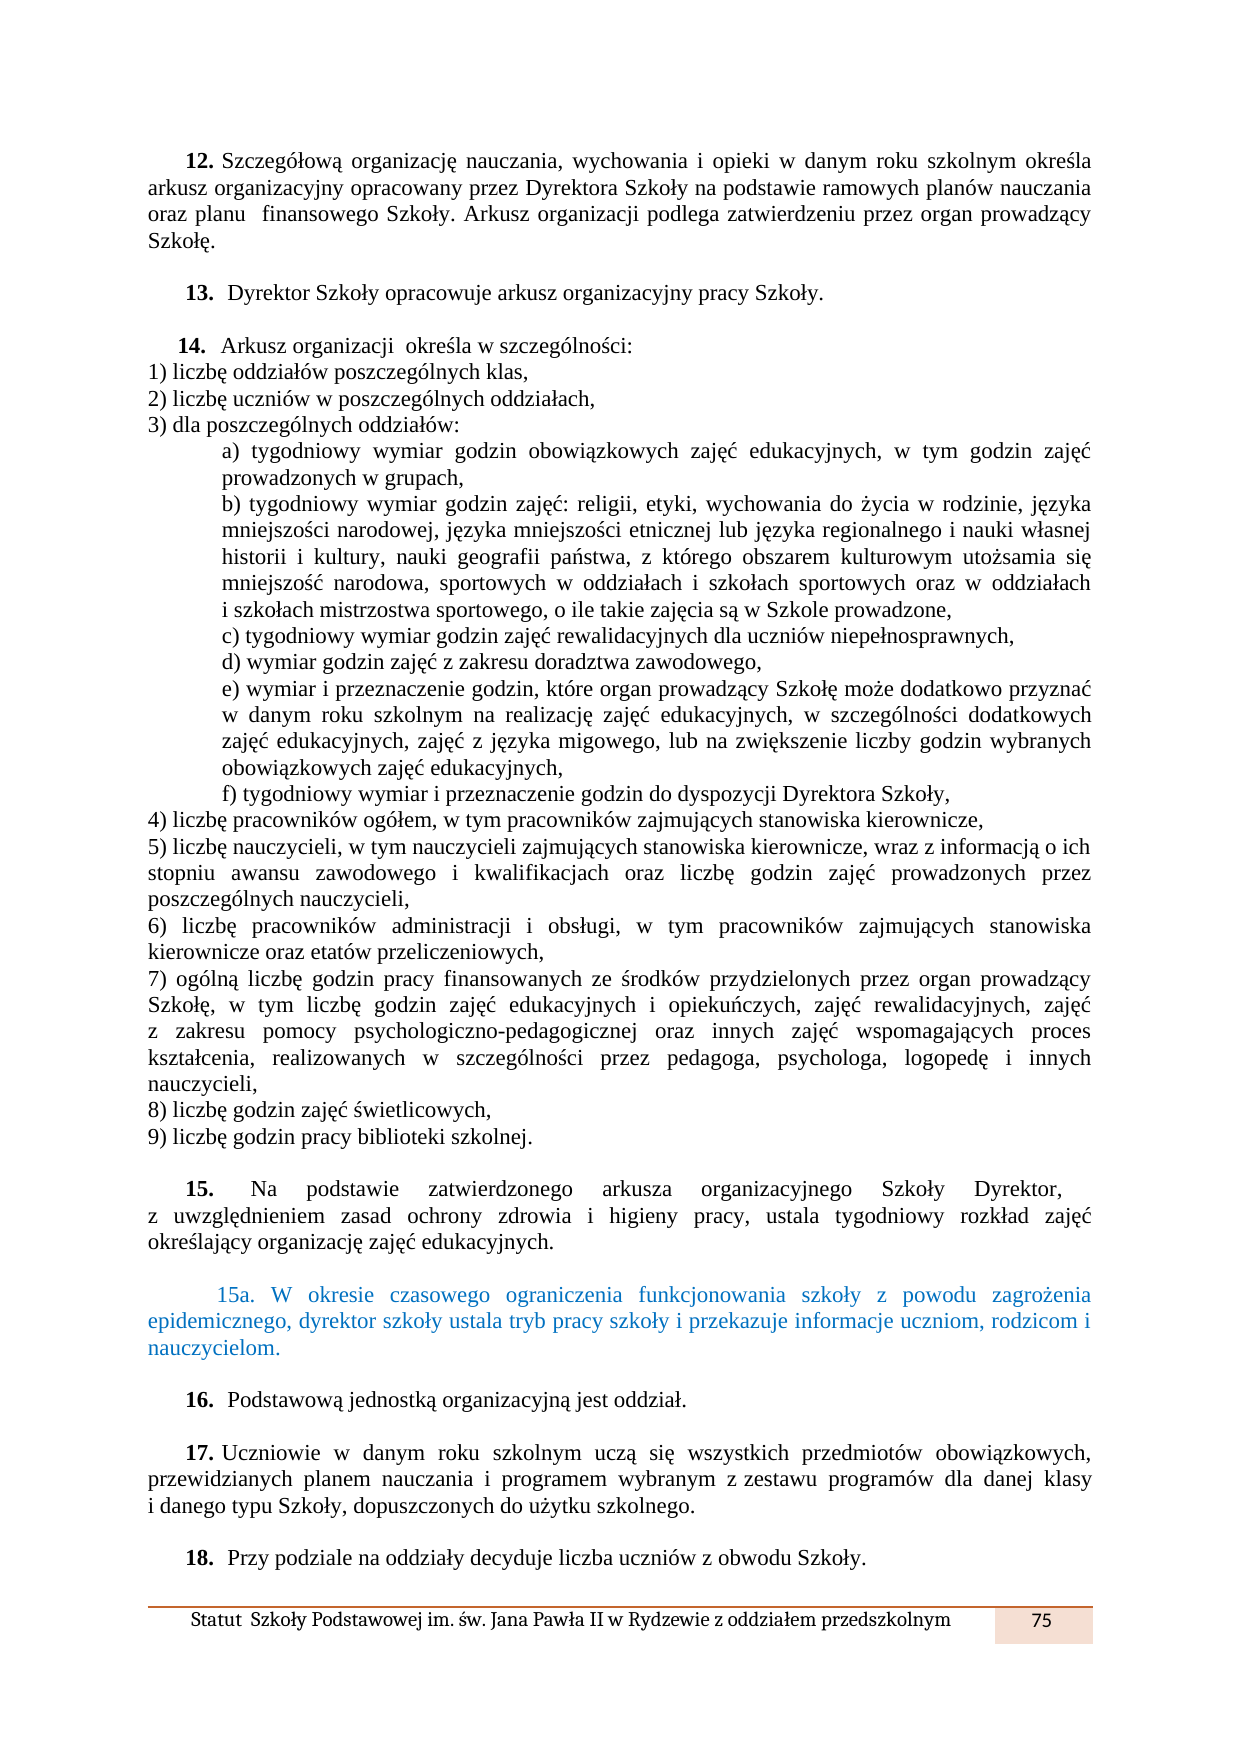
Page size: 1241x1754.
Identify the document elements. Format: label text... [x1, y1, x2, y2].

text 6) liczbę pracowników administracji i obsługi, w tym pracowników zajmujących stanowiska kierownicze oraz etatów przeliczeniowych, [148, 912, 1093, 964]
text f) tygodniowy wymiar i przeznaczenie godzin do dyspozycji Dyrektora Szkoły, [222, 780, 1093, 806]
text 9) liczbę godzin pracy biblioteki szkolnej. [148, 1123, 1093, 1149]
list Podstawową jednostką organizacyjną jest oddział. [148, 1386, 1093, 1413]
list Dyrektor Szkoły opracowuje arkusz organizacyjny pracy Szkoły. [148, 279, 1093, 306]
text b) tygodniowy wymiar godzin zajęć: religii, etyki, wychowania do życia w rodzinie, języka mniejszości narodowej, języka mniejszości etnicznej lub języka regionalnego i nauki własnej historii i kultury, nauki geografii państwa, z którego obszarem kulturowym utożsamia się mniejszość narodowa, sportowych w oddziałach i szkołach sportowych oraz w oddziałach i szkołach mistrzostwa sportowego, o ile takie zajęcia są w Szkole prowadzone, [222, 490, 1093, 622]
text 5) liczbę nauczycieli, w tym nauczycieli zajmujących stanowiska kierownicze, wraz z informacją o ich stopniu awansu zawodowego i kwalifikacjach oraz liczbę godzin zajęć prowadzonych przez poszczególnych nauczycieli, [148, 833, 1093, 912]
text c) tygodniowy wymiar godzin zajęć rewalidacyjnych dla uczniów niepełnosprawnych, [222, 622, 1093, 648]
text 15a. W okresie czasowego ograniczenia funkcjonowania szkoły z powodu zagrożenia epidemicznego, dyrektor szkoły ustala tryb pracy szkoły i przekazuje informacje uczniom, rodzicom i nauczycielom. [148, 1281, 1093, 1360]
text d) wymiar godzin zajęć z zakresu doradztwa zawodowego, [222, 648, 1093, 675]
list Szczegółową organizację nauczania, wychowania i opieki w danym roku szkolnym określa arkusz organizacyjny opracowany przez Dyrektora Szkoły na podstawie ramowych planów nauczania oraz planu finansowego Szkoły. Arkusz organizacji podlega zatwierdzeniu przez organ prowadzący Szkołę. [148, 148, 1093, 253]
list Przy podziale na oddziały decyduje liczba uczniów z obwodu Szkoły. [148, 1544, 1093, 1571]
text a) tygodniowy wymiar godzin obowiązkowych zajęć edukacyjnych, w tym godzin zajęć prowadzonych w grupach, [222, 437, 1093, 490]
list Uczniowie w danym roku szkolnym uczą się wszystkich przedmiotów obowiązkowych, przewidzianych planem nauczania i programem wybranym z zestawu programów dla danej klasy i danego typu Szkoły, dopuszczonych do użytku szkolnego. [148, 1439, 1093, 1518]
text 7) ogólną liczbę godzin pracy finansowanych ze środków przydzielonych przez organ prowadzący Szkołę, w tym liczbę godzin zajęć edukacyjnych i opiekuńczych, zajęć rewalidacyjnych, zajęć z zakresu pomocy psychologiczno-pedagogicznej oraz innych zajęć wspomagających proces kształcenia, realizowanych w szczególności przez pedagoga, psychologa, logopedę i innych nauczycieli, [148, 964, 1093, 1096]
list Arkusz organizacji określa w szczególności: [177, 332, 1093, 358]
list Na podstawie zatwierdzonego arkusza organizacyjnego Szkoły Dyrektor, z uwzględnieniem zasad ochrony zdrowia i higieny pracy, ustala tygodniowy rozkład zajęć określający organizację zajęć edukacyjnych. [148, 1175, 1093, 1254]
text 1) liczbę oddziałów poszczególnych klas, [148, 358, 1093, 385]
text e) wymiar i przeznaczenie godzin, które organ prowadzący Szkołę może dodatkowo przyznać w danym roku szkolnym na realizację zajęć edukacyjnych, w szczególności dodatkowych zajęć edukacyjnych, zajęć z języka migowego, lub na zwiększenie liczby godzin wybranych obowiązkowych zajęć edukacyjnych, [222, 675, 1093, 780]
text 4) liczbę pracowników ogółem, w tym pracowników zajmujących stanowiska kierownicze, [148, 806, 1093, 833]
text 3) dla poszczególnych oddziałów: [148, 411, 1093, 437]
text 2) liczbę uczniów w poszczególnych oddziałach, [148, 385, 1093, 411]
text 8) liczbę godzin zajęć świetlicowych, [148, 1096, 1093, 1123]
